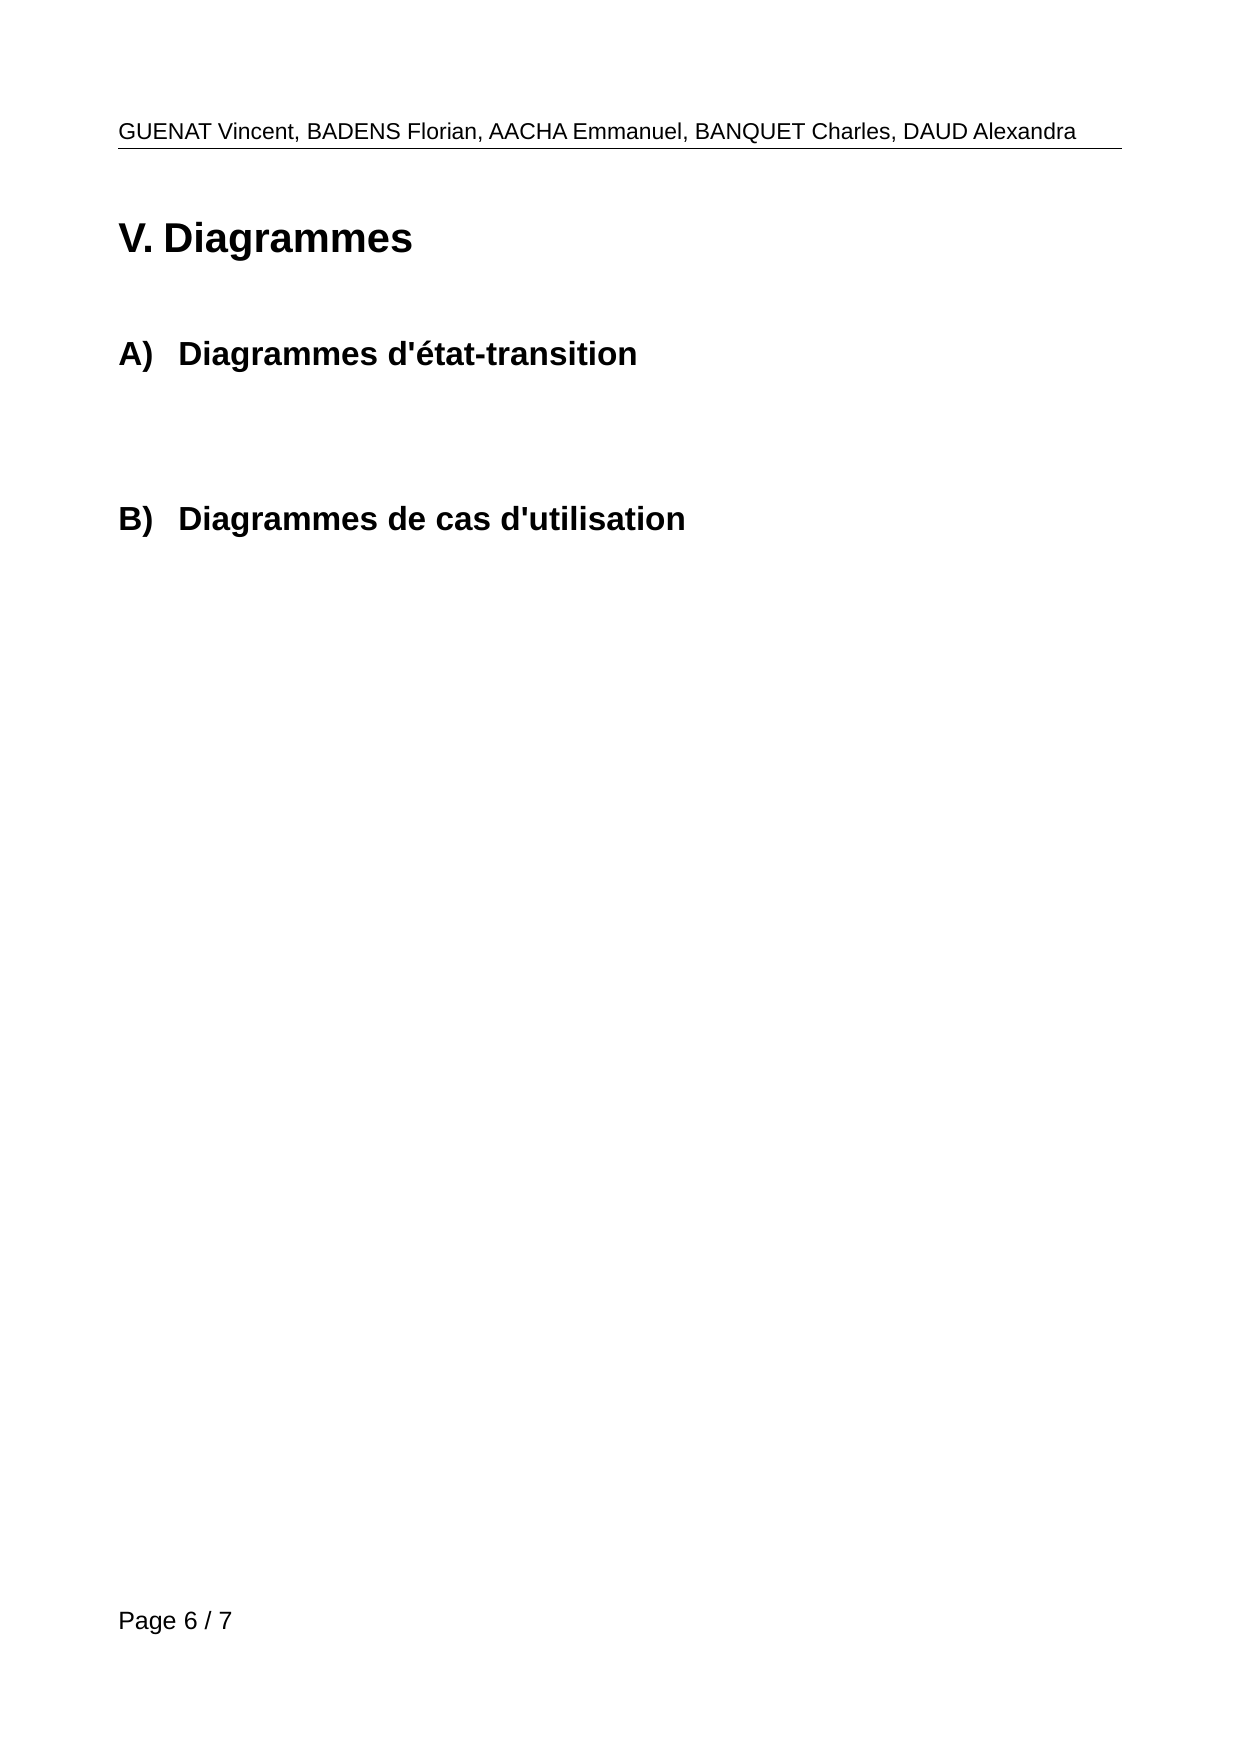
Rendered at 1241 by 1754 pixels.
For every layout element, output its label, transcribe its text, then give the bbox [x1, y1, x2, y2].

subtitle Diagrammes de cas d'utilisation [118, 499, 1104, 537]
subtitle Diagrammes d'état-transition [118, 334, 1104, 373]
subtitle Diagrammes [118, 214, 1122, 262]
